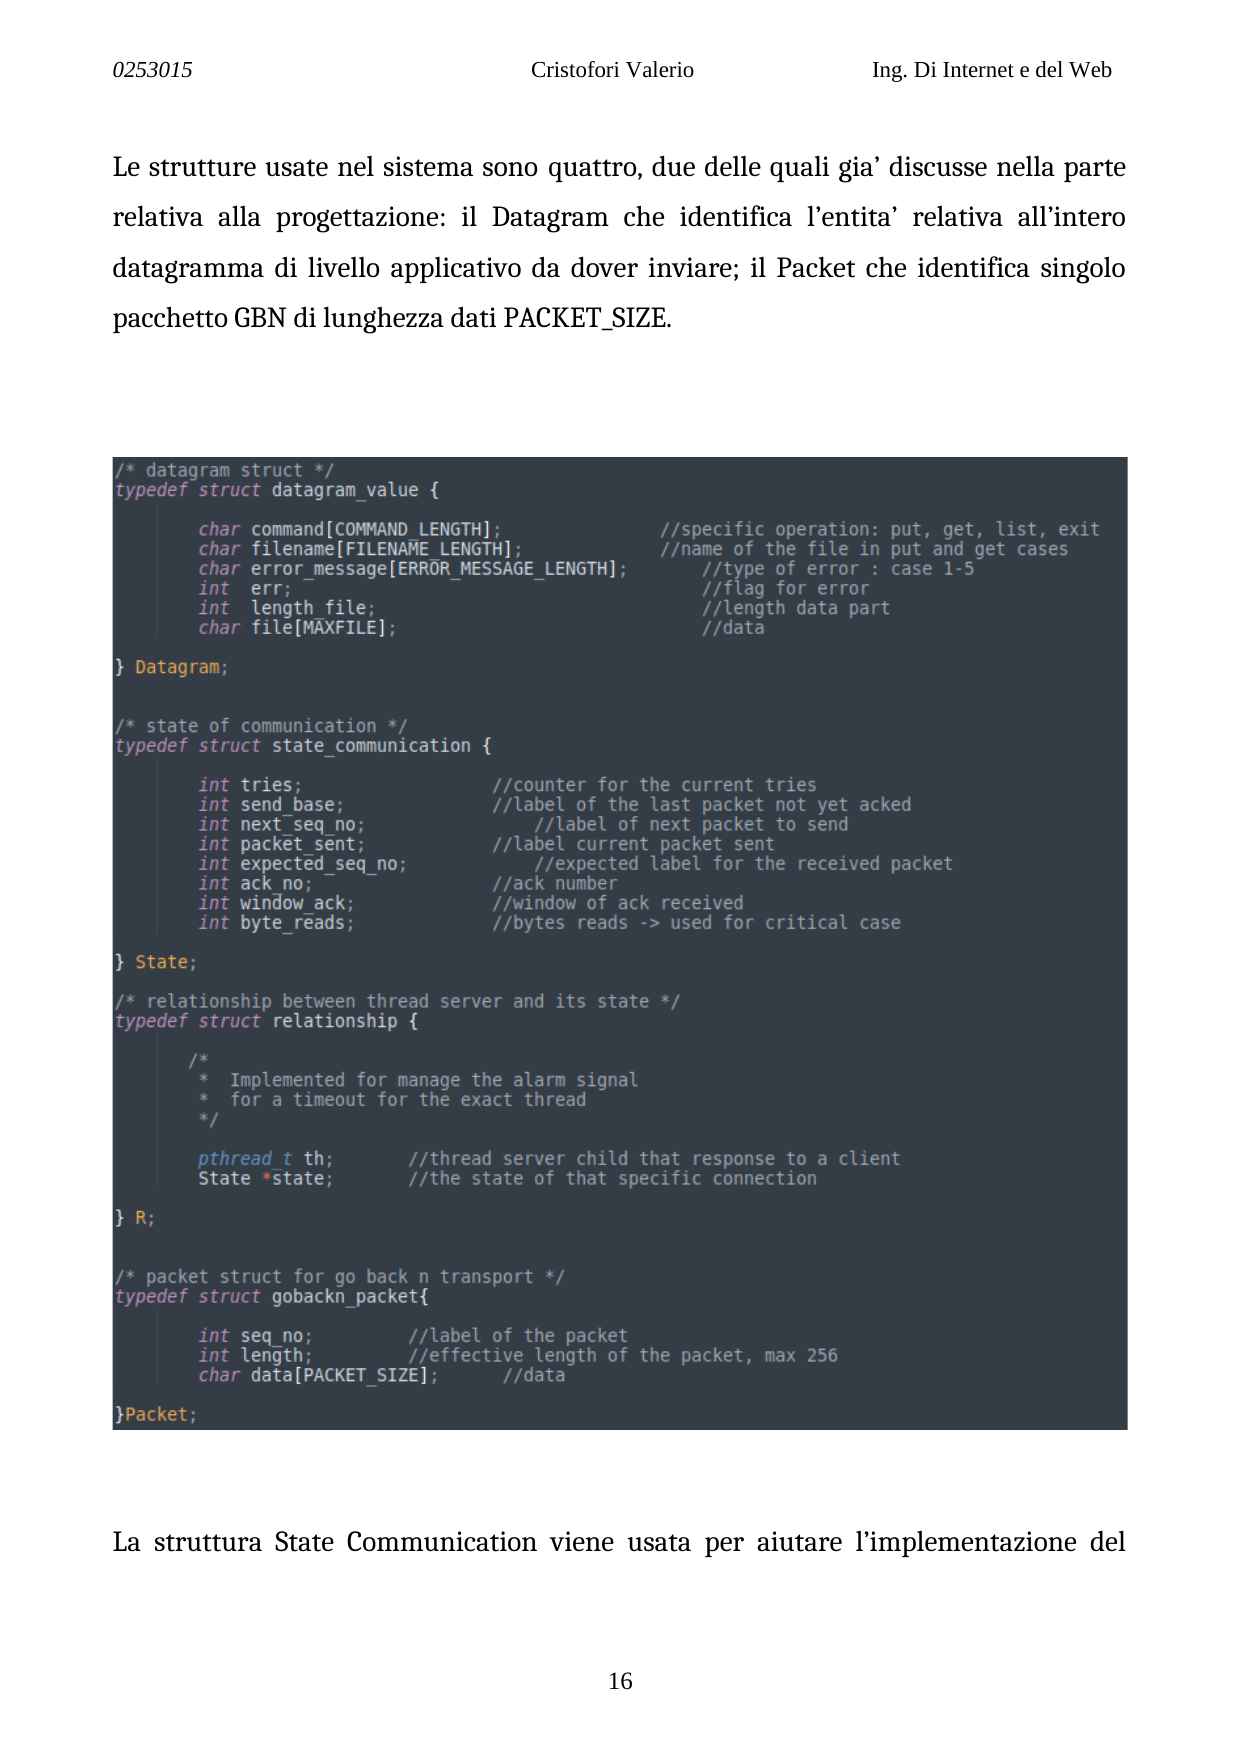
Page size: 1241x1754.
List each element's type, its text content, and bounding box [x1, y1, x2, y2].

text Le strutture usate nel sistema sono quattro, due delle quali gia’ discusse nella parte relativa alla progettazione: il Datagram che identifica l’entita’ relativa all’intero datagramma di livello applicativo da dover inviare; il Packet che identifica singolo pacchetto GBN di lunghezza dati PACKET_SIZE. [112, 150, 1128, 334]
text La struttura State Communication viene usata per aiutare l’implementazione del [112, 1525, 1128, 1559]
picture [112, 457, 1128, 1430]
